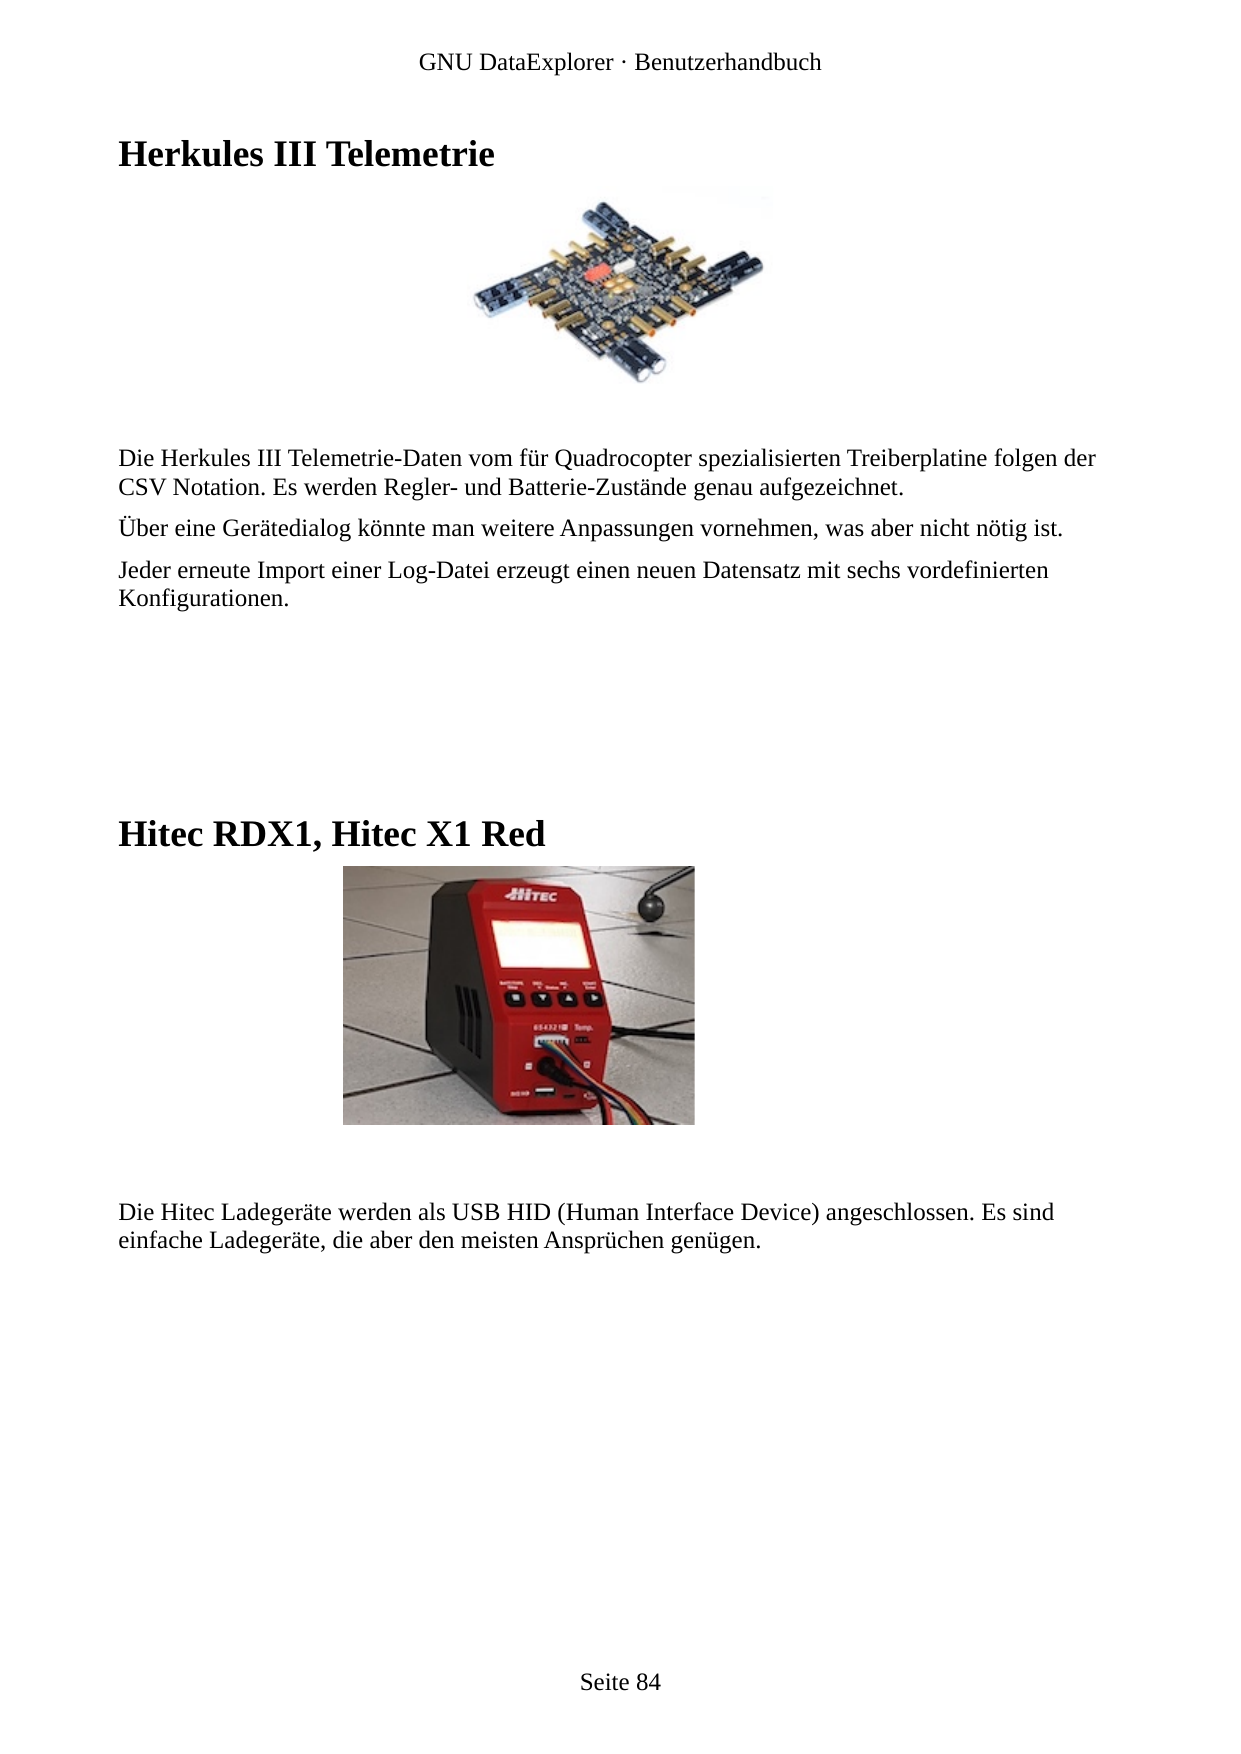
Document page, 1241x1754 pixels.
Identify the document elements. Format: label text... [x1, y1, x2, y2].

text Die Herkules III Telemetrie-Daten vom für Quadrocopter spezialisierten Treiberplatine folgen der CSV Notation. Es werden Regler- und Batterie-Zustände genau aufgezeichnet. [118, 443, 1122, 501]
picture [343, 866, 695, 1125]
subtitle Hitec RDX1, Hitec X1 Red [118, 811, 1122, 854]
subtitle Herkules III Telemetrie [118, 131, 1122, 174]
text Jeder erneute Import einer Log-Datei erzeugt einen neuen Datensatz mit sechs vordefinierten Konfigurationen. [118, 555, 1122, 612]
text Die Hitec Ladegeräte werden als USB HID (Human Interface Device) angeschlossen. Es sind einfache Ladegeräte, die aber den meisten Ansprüchen genügen. [118, 1197, 1122, 1254]
picture [466, 186, 774, 403]
text Über eine Gerätedialog könnte man weitere Anpassungen vornehmen, was aber nicht nötig ist. [118, 513, 1122, 542]
